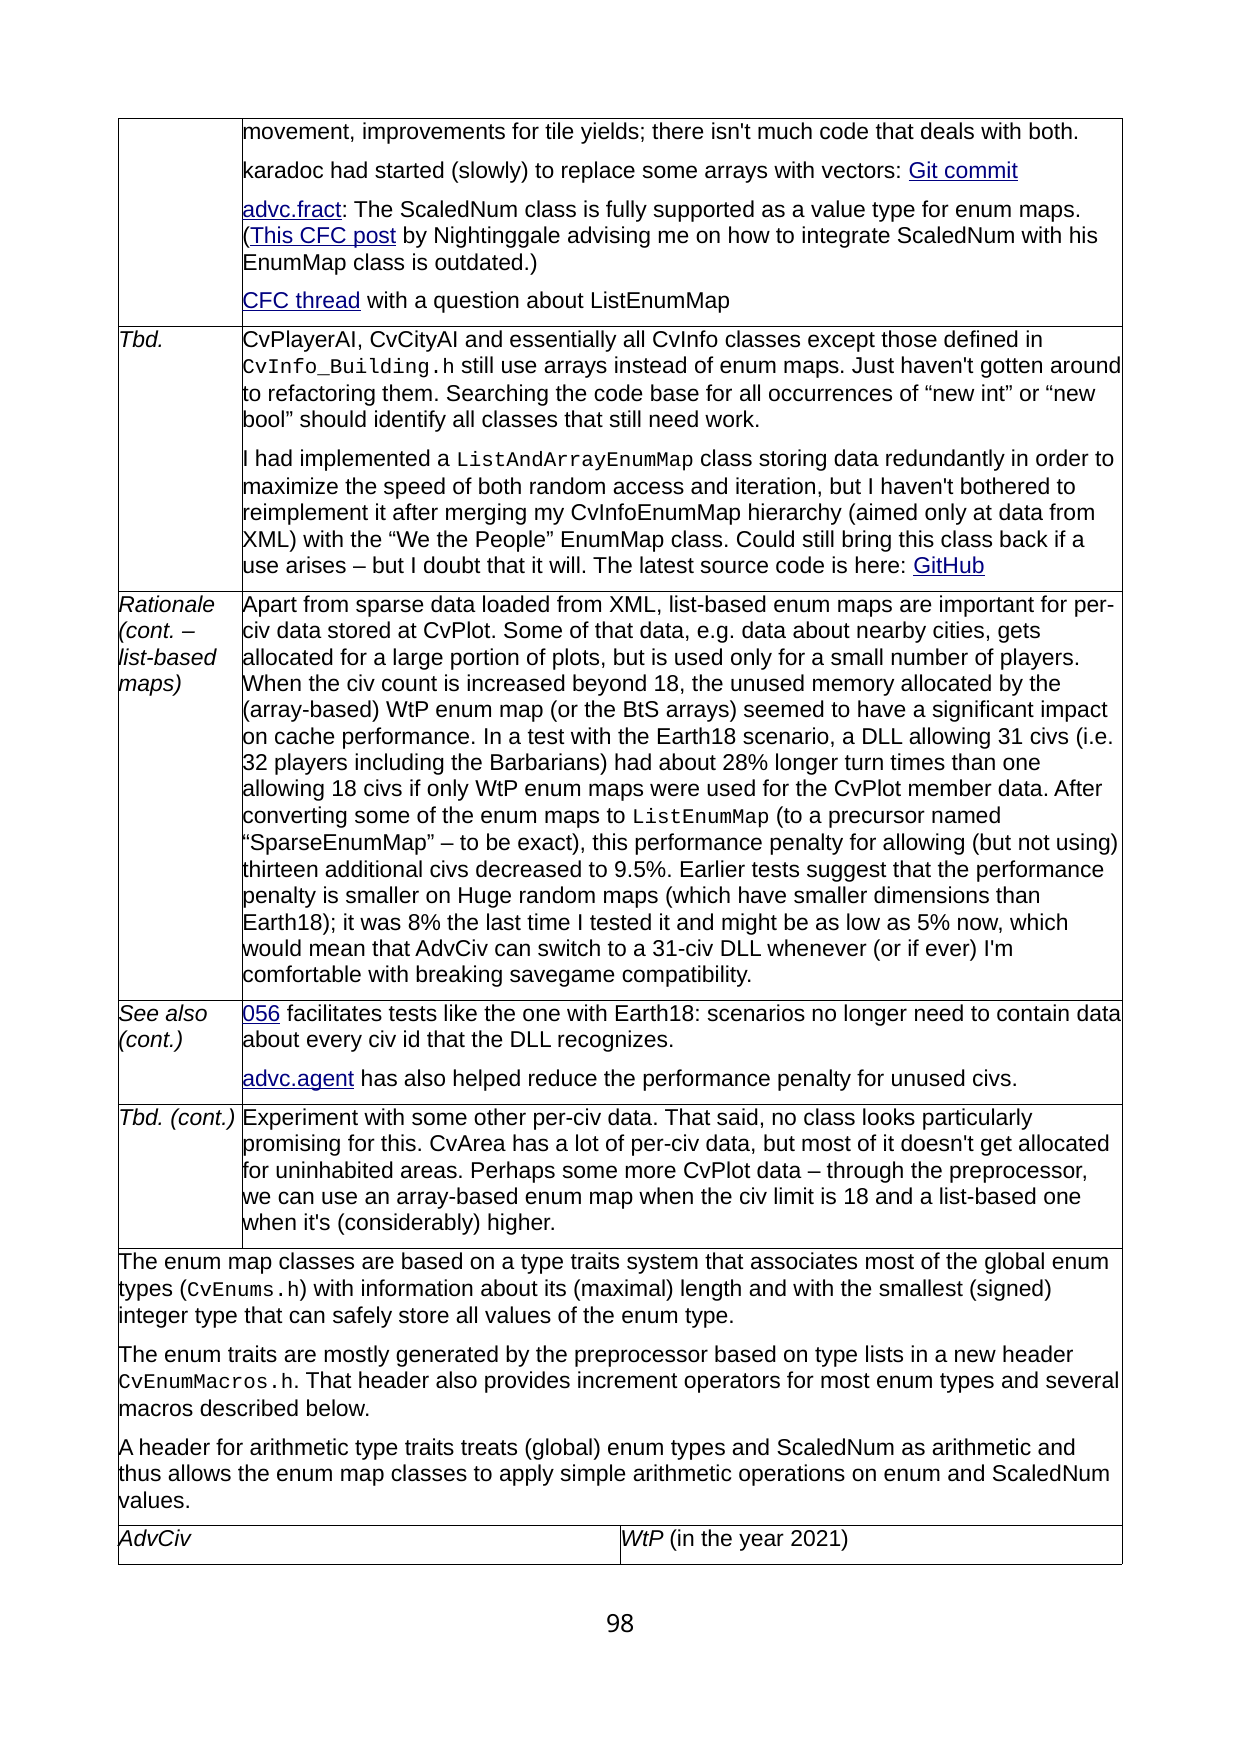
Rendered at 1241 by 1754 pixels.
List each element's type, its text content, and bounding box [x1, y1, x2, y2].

table_cell The enum map classes are based on a type traits system that associates most of the global enum types (CvEnums.h) with information about its (maximal) length and with the smallest (signed) integer type that can safely store all values of the enum type. The enum traits are mostly generated by the preprocessor based on type lists in a new header CvEnumMacros.h. That header also provides increment operators for most enum types and several macros described below. A header for arithmetic type traits treats (global) enum types and ScaledNum as arithmetic and thus allows the enum map classes to apply simple arithmetic operations on enum and ScaledNum values. [119, 1249, 1122, 1525]
table_cell Experiment with some other per-civ data. That said, no class looks particularly promising for this. CvArea has a lot of per-civ data, but most of it doesn't get allocated for uninhabited areas. Perhaps some more CvPlot data – through the preprocessor, we can use an array-based enum map when the civ limit is 18 and a list-based one when it's (considerably) higher. [243, 1105, 1122, 1248]
table_cell Tbd. [119, 327, 242, 591]
table_cell Rationale (cont. – list-based maps) [119, 592, 242, 1000]
table_cell movement, improvements for tile yields; there isn't much code that deals with both. karadoc had started (slowly) to replace some arrays with vectors: Git commit advc.fract: The ScaledNum class is fully supported as a value type for enum maps. (This CFC post by Nightinggale advising me on how to integrate ScaledNum with his EnumMap class is outdated.) CFC thread with a question about ListEnumMap [243, 119, 1122, 326]
table_cell [119, 119, 242, 326]
table_cell Apart from sparse data loaded from XML, list-based enum maps are important for per-civ data stored at CvPlot. Some of that data, e.g. data about nearby cities, gets allocated for a large portion of plots, but is used only for a small number of players. When the civ count is increased beyond 18, the unused memory allocated by the (array-based) WtP enum map (or the BtS arrays) seemed to have a significant impact on cache performance. In a test with the Earth18 scenario, a DLL allowing 31 civs (i.e. 32 players including the Barbarians) had about 28% longer turn times than one allowing 18 civs if only WtP enum maps were used for the CvPlot member data. After converting some of the enum maps to ListEnumMap (to a precursor named “SparseEnumMap” – to be exact), this performance penalty for allowing (but not using) thirteen additional civs decreased to 9.5%. Earlier tests suggest that the performance penalty is smaller on Huge random maps (which have smaller dimensions than Earth18); it was 8% the last time I tested it and might be as low as 5% now, which would mean that AdvCiv can switch to a 31-civ DLL whenever (or if ever) I'm comfortable with breaking savegame compatibility. [243, 592, 1122, 1000]
table_cell See also (cont.) [119, 1001, 242, 1104]
table_cell CvPlayerAI, CvCityAI and essentially all CvInfo classes except those defined in CvInfo_Building.h still use arrays instead of enum maps. Just haven't gotten around to refactoring them. Searching the code base for all occurrences of “new int” or “new bool” should identify all classes that still need work. I had implemented a ListAndArrayEnumMap class storing data redundantly in order to maximize the speed of both random access and iteration, but I haven't bothered to reimplement it after merging my CvInfoEnumMap hierarchy (aimed only at data from XML) with the “We the People” EnumMap class. Could still bring this class back if a use arises – but I doubt that it will. The latest source code is here: GitHub [243, 327, 1122, 591]
table_cell AdvCiv [119, 1526, 620, 1564]
table_cell Tbd. (cont.) [119, 1105, 242, 1248]
table_cell 056 facilitates tests like the one with Earth18: scenarios no longer need to contain data about every civ id that the DLL recognizes. advc.agent has also helped reduce the performance penalty for unused civs. [243, 1001, 1122, 1104]
table_cell WtP (in the year 2021) [621, 1526, 1122, 1564]
